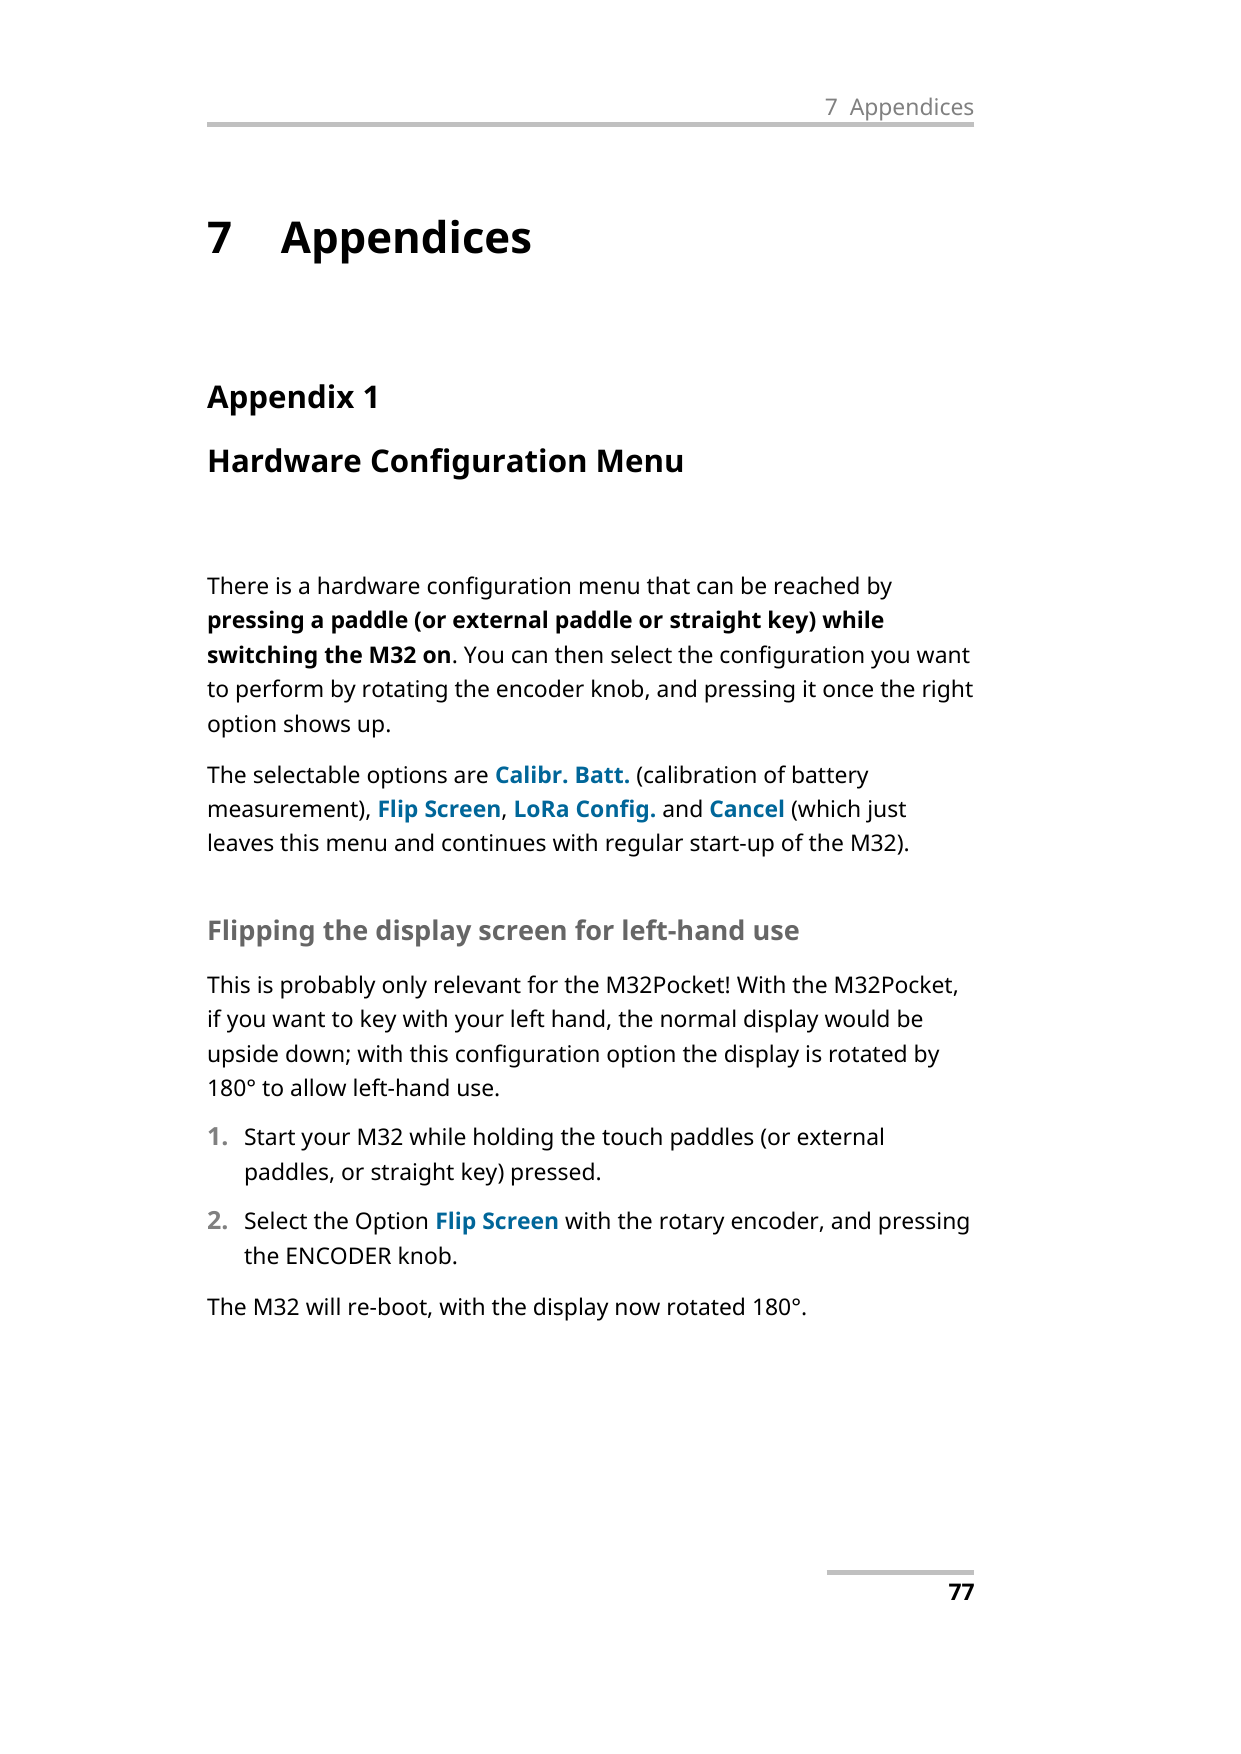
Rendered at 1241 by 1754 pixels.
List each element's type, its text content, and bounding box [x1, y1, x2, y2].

text The M32 will re-boot, with the display now rotated 180°. [207, 1291, 974, 1322]
text There is a hardware configuration menu that can be reached by pressing a paddle (or external paddle or straight key) while switching the M32 on. You can then select the configuration you want to perform by rotating the encoder knob, and pressing it once the right option shows up. [207, 570, 974, 739]
subtitle Hardware Configuration Menu [207, 375, 974, 482]
list Select the Option Flip Screen with the rotary encoder, and pressing the ENCODER knob. [207, 1203, 974, 1271]
list Start your M32 while holding the touch paddles (or external paddles, or straight key) pressed. [207, 1119, 974, 1187]
text This is probably only relevant for the M32Pocket! With the M32Pocket, if you want to key with your left hand, the normal display would be upside down; with this configuration option the display is rotated by 180° to allow left-hand use. [207, 969, 974, 1103]
subtitle Appendices [207, 207, 974, 266]
text Flipping the display screen for left-hand use [207, 912, 974, 948]
text The selectable options are Calibr. Batt. (calibration of battery measurement), Flip Screen, LoRa Config. and Cancel (which just leaves this menu and continues with regular start-up of the M32). [207, 758, 974, 858]
